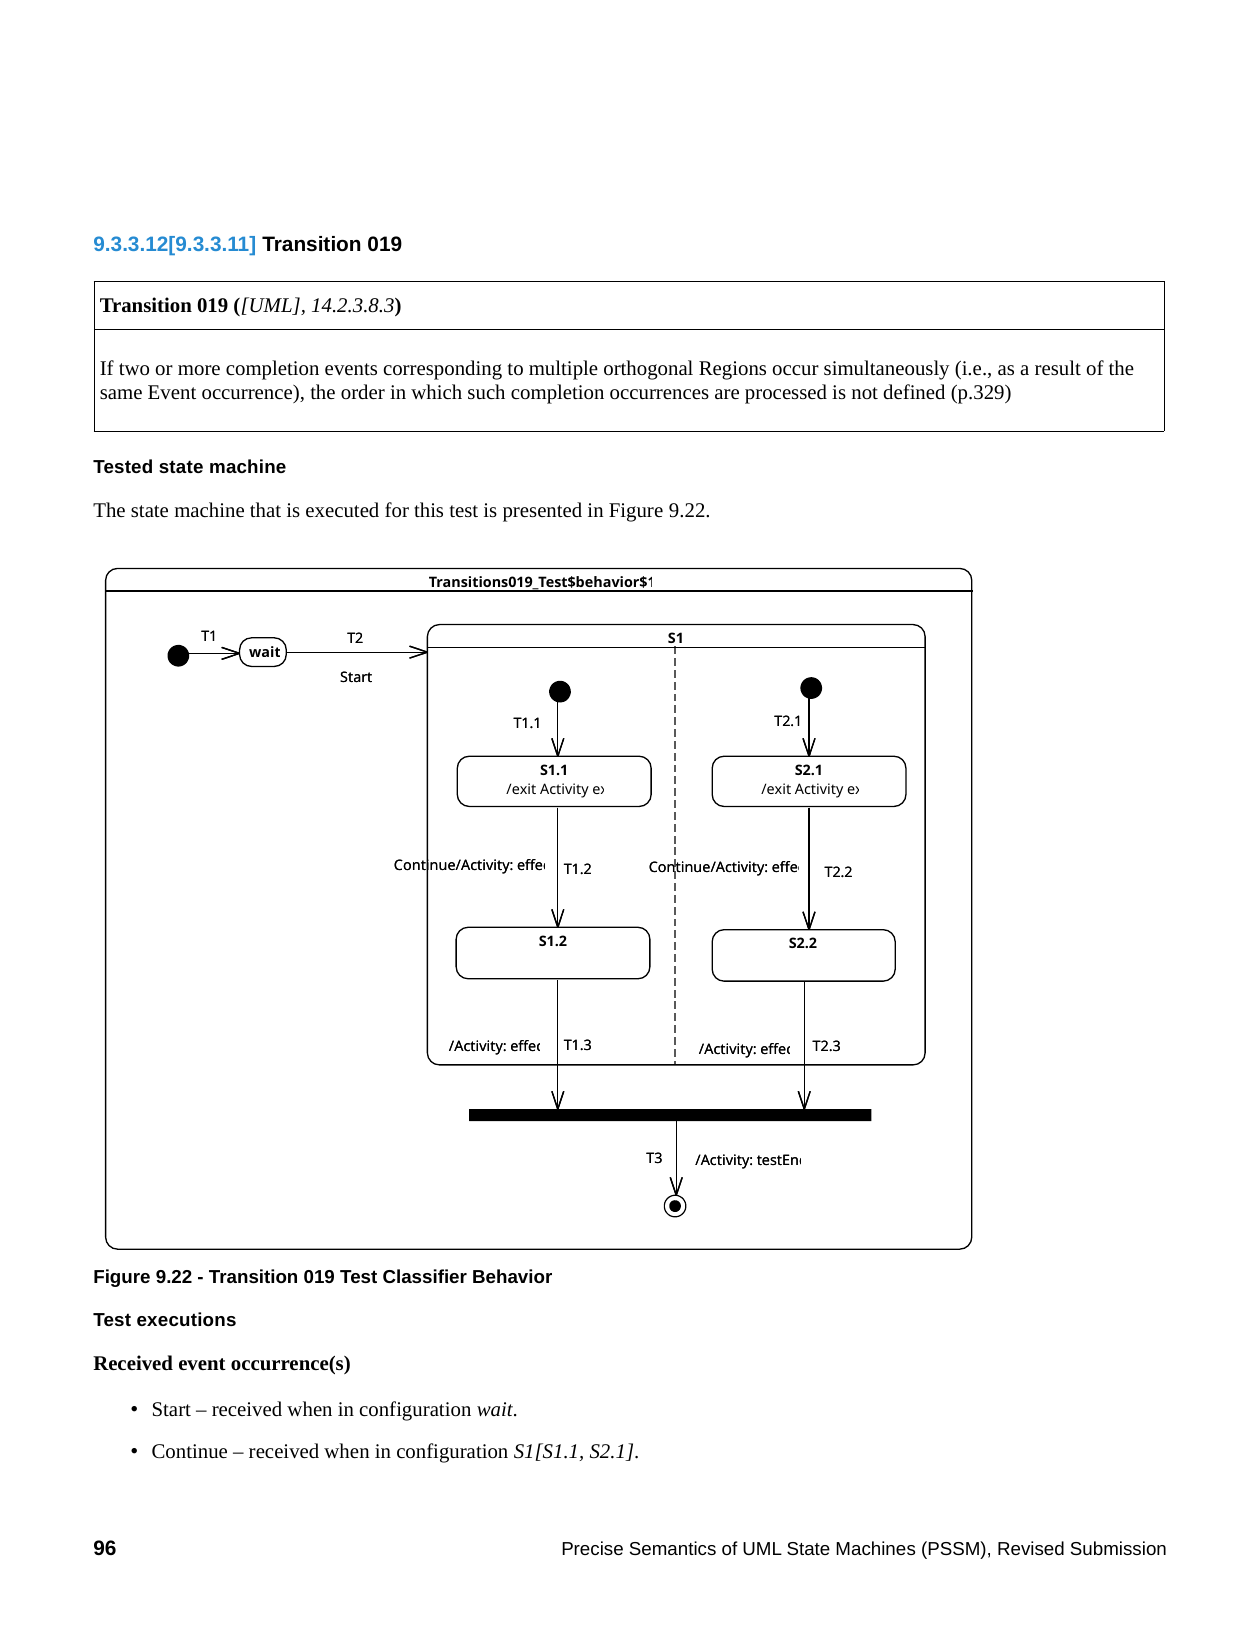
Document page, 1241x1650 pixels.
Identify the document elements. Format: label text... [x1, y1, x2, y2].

subtitle Test executions [93, 543, 1164, 1330]
text The state machine that is executed for this test is presented in Figure 9.22. [93, 498, 1164, 522]
list Continue – received when in configuration S1[S1.1, S2.1]. [131, 1438, 1164, 1463]
subtitle Tested state machine [93, 456, 1164, 477]
text Received event occurrence(s) [93, 1351, 1164, 1375]
table_header Transition 019 ([UML], 14.2.3.8.3) [95, 282, 1164, 329]
text Figure 9.22 - Transition 019 Test Classifier Behavior [93, 556, 986, 1288]
list Start – received when in configuration wait. [131, 1396, 1164, 1421]
table_cell If two or more completion events corresponding to multiple orthogonal Regions occur simultaneously (i.e., as a result of the same Event occurrence), the order in which such completion occurrences are processed is not defined (p.329) [95, 330, 1164, 431]
subtitle Transition 019 [93, 231, 1164, 256]
